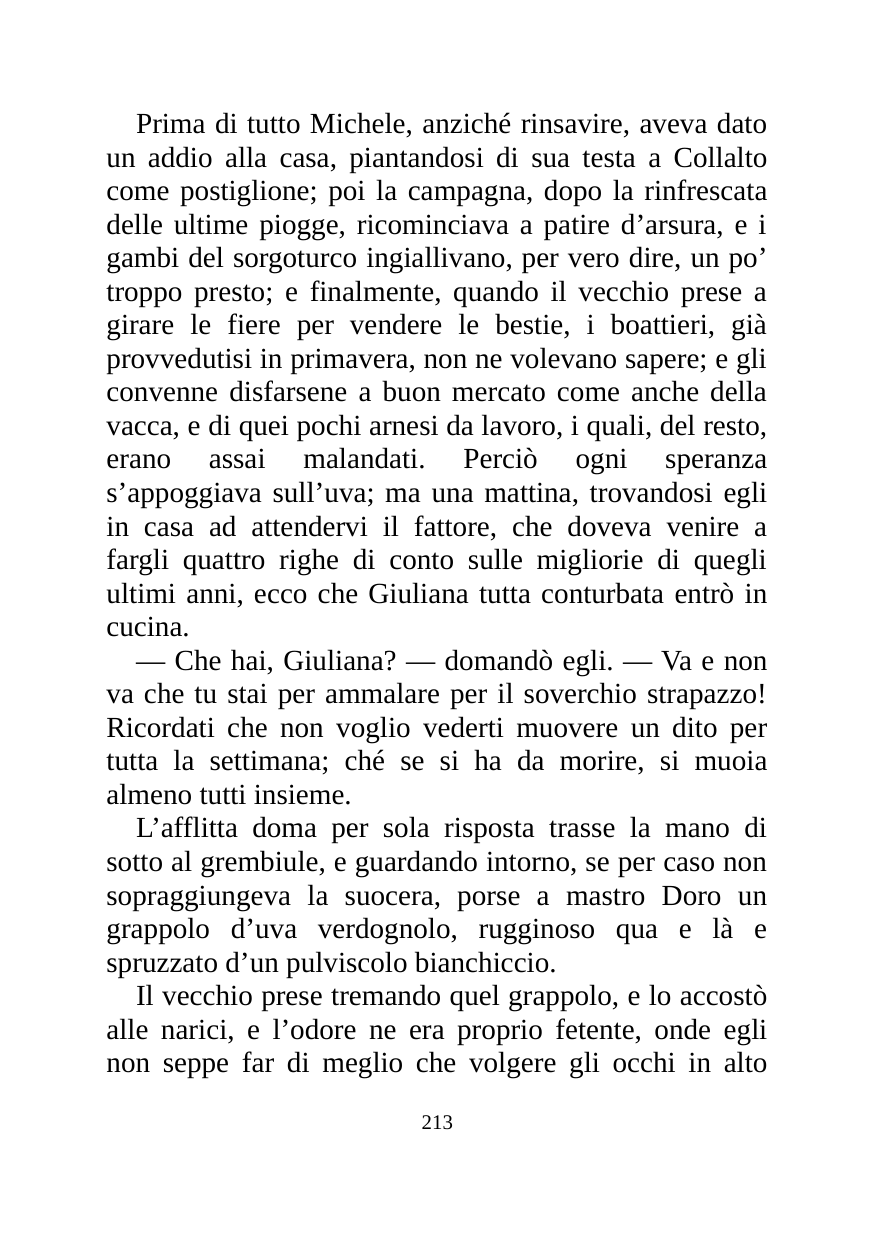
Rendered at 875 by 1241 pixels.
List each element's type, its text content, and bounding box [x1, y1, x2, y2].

text Prima di tutto Michele, anziché rinsavire, aveva dato un addio alla casa, piantandosi di sua testa a Collalto come postiglione; poi la campagna, dopo la rinfrescata delle ultime piogge, ricominciava a patire d’arsura, e i gambi del sorgoturco ingiallivano, per vero dire, un po’ troppo presto; e finalmente, quando il vecchio prese a girare le fiere per vendere le bestie, i boattieri, già provvedutisi in primavera, non ne volevano sapere; e gli convenne disfarsene a buon mercato come anche della vacca, e di quei pochi arnesi da lavoro, i quali, del resto, erano assai malandati. Perciò ogni speranza s’appoggiava sull’uva; ma una mattina, trovandosi egli in casa ad attendervi il fattore, che doveva venire a fargli quattro righe di conto sulle migliorie di quegli ultimi anni, ecco che Giuliana tutta conturbata entrò in cucina. [106, 106, 768, 643]
text Il vecchio prese tremando quel grappolo, e lo accostò alle narici, e l’odore ne era proprio fetente, onde egli non seppe far di meglio che volgere gli occhi in alto [106, 978, 768, 1079]
text L’afflitta doma per sola risposta trasse la mano di sotto al grembiule, e guardando intorno, se per caso non sopraggiungeva la suocera, porse a mastro Doro un grappolo d’uva verdognolo, rugginoso qua e là e spruzzato d’un pulviscolo bianchiccio. [106, 811, 768, 978]
text — Che hai, Giuliana? — domandò egli. — Va e non va che tu stai per ammalare per il soverchio strapazzo! Ricordati che non voglio vederti muovere un dito per tutta la settimana; ché se si ha da morire, si muoia almeno tutti insieme. [106, 643, 768, 811]
